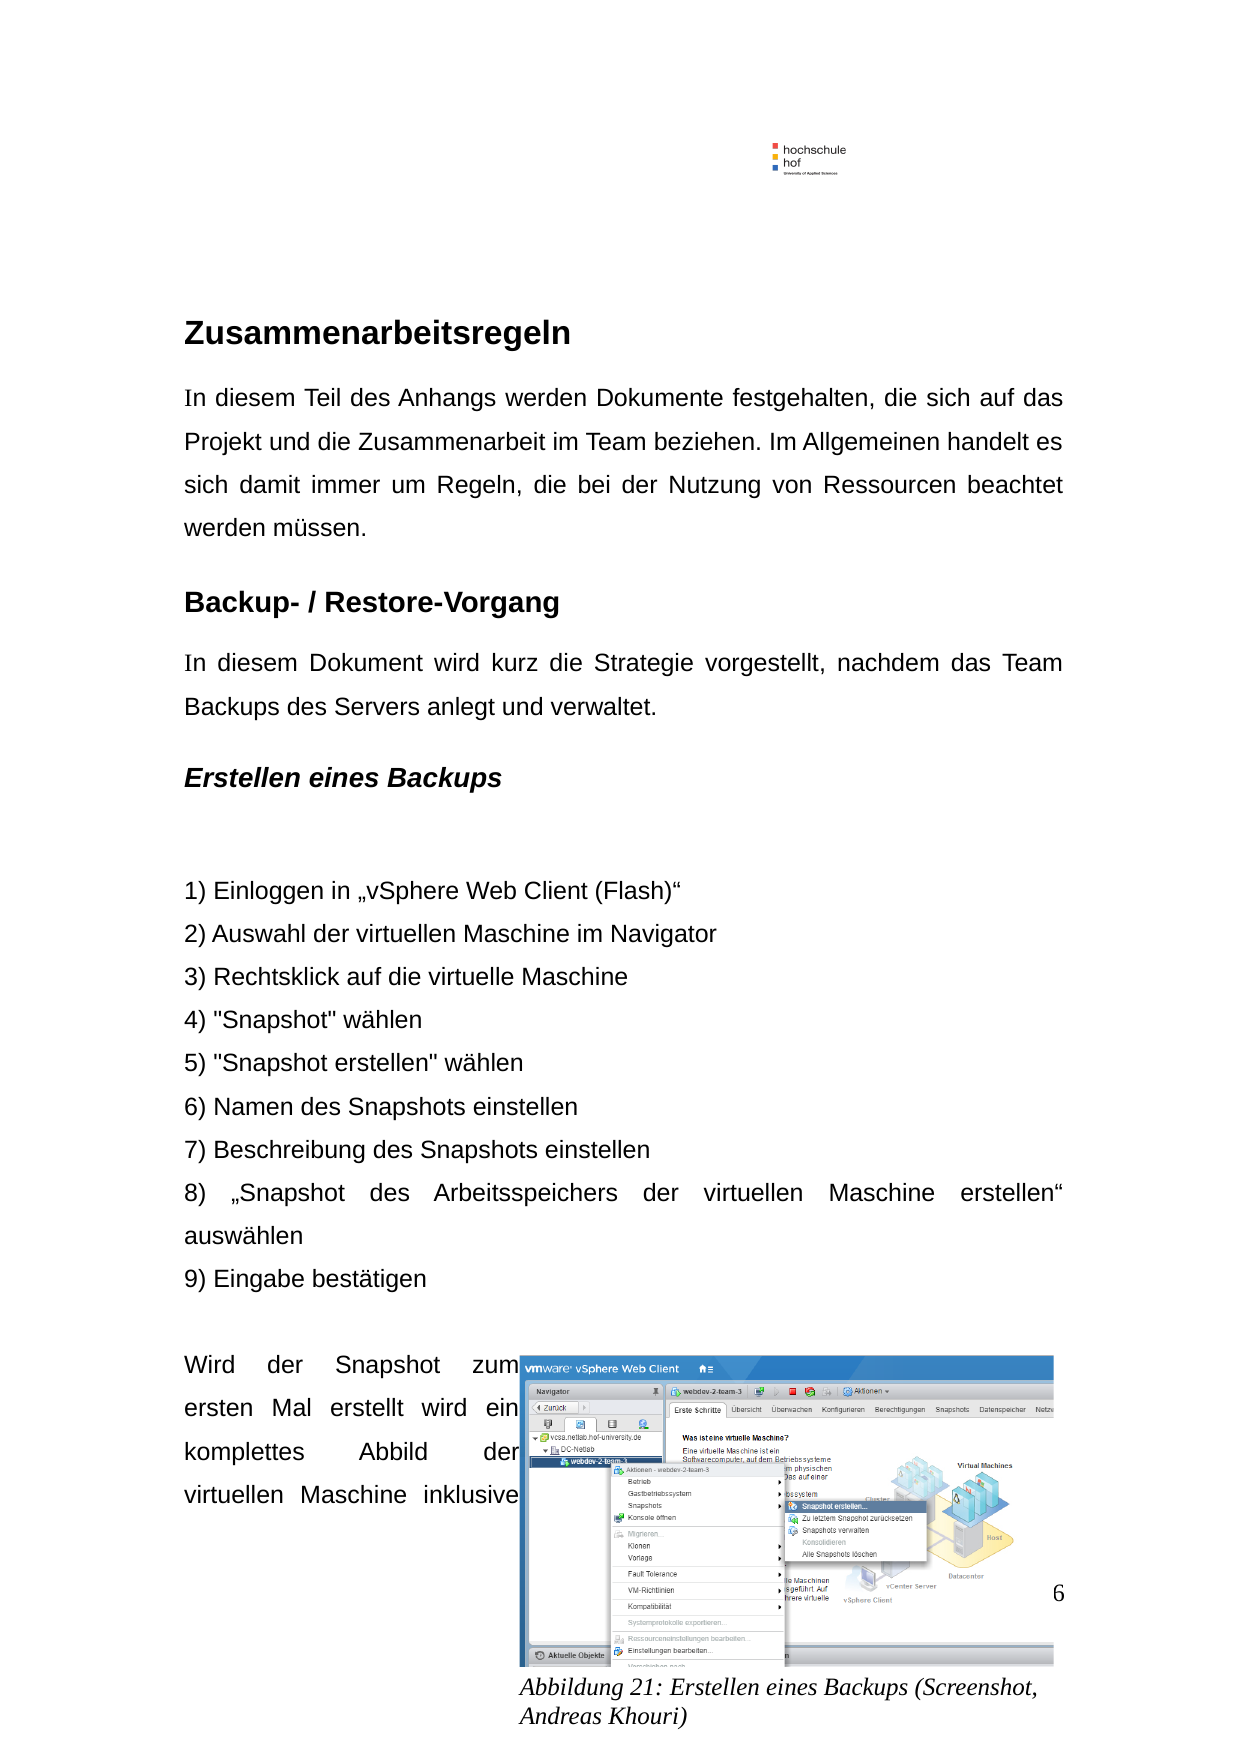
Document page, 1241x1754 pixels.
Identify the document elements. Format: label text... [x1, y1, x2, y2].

text 5) "Snapshot erstellen" wählen [184, 1048, 1064, 1077]
picture [772, 143, 846, 175]
text In diesem Teil des Anhangs werden Dokumente festgehalten, die sich auf das Projekt und die Zusammenarbeit im Team beziehen. Im Allgemeinen handelt es sich damit immer um Regeln, die bei der Nutzung von Ressourcen beachtet werden müssen. [184, 383, 1064, 542]
text 3) Rechtsklick auf die virtuelle Maschine [184, 962, 1064, 991]
text 2) Auswahl der virtuellen Maschine im Navigator [184, 919, 1064, 948]
text 6) Namen des Snapshots einstellen [184, 1092, 1064, 1120]
text 8) „Snapshot des Arbeitsspeichers der virtuellen Maschine erstellen“ auswählen [184, 1178, 1064, 1250]
text 4) "Snapshot" wählen [184, 1005, 1064, 1034]
text 9) Eingabe bestätigen [184, 1264, 1064, 1293]
text In diesem Dokument wird kurz die Strategie vorgestellt, nachdem das Team Backups des Servers anlegt und verwaltet. [184, 648, 1064, 720]
text Wird der Snapshot zum ersten Mal erstellt wird ein komplettes Abbild der virtuellen Maschine inklusive [184, 1343, 1064, 1508]
subtitle Backup- / Restore-Vorgang [184, 585, 1064, 619]
text 7) Beschreibung des Snapshots einstellen [184, 1135, 1064, 1163]
text Abbildung 21: Erstellen eines Backups (Screenshot, Andreas Khouri) [519, 1667, 1054, 1729]
text [519, 1729, 1054, 1754]
picture [519, 1355, 1054, 1667]
subtitle Erstellen eines Backups [184, 762, 1064, 794]
text 1) Einloggen in „vSphere Web Client (Flash)“ [184, 876, 1064, 905]
subtitle Zusammenarbeitsregeln [184, 313, 1064, 352]
